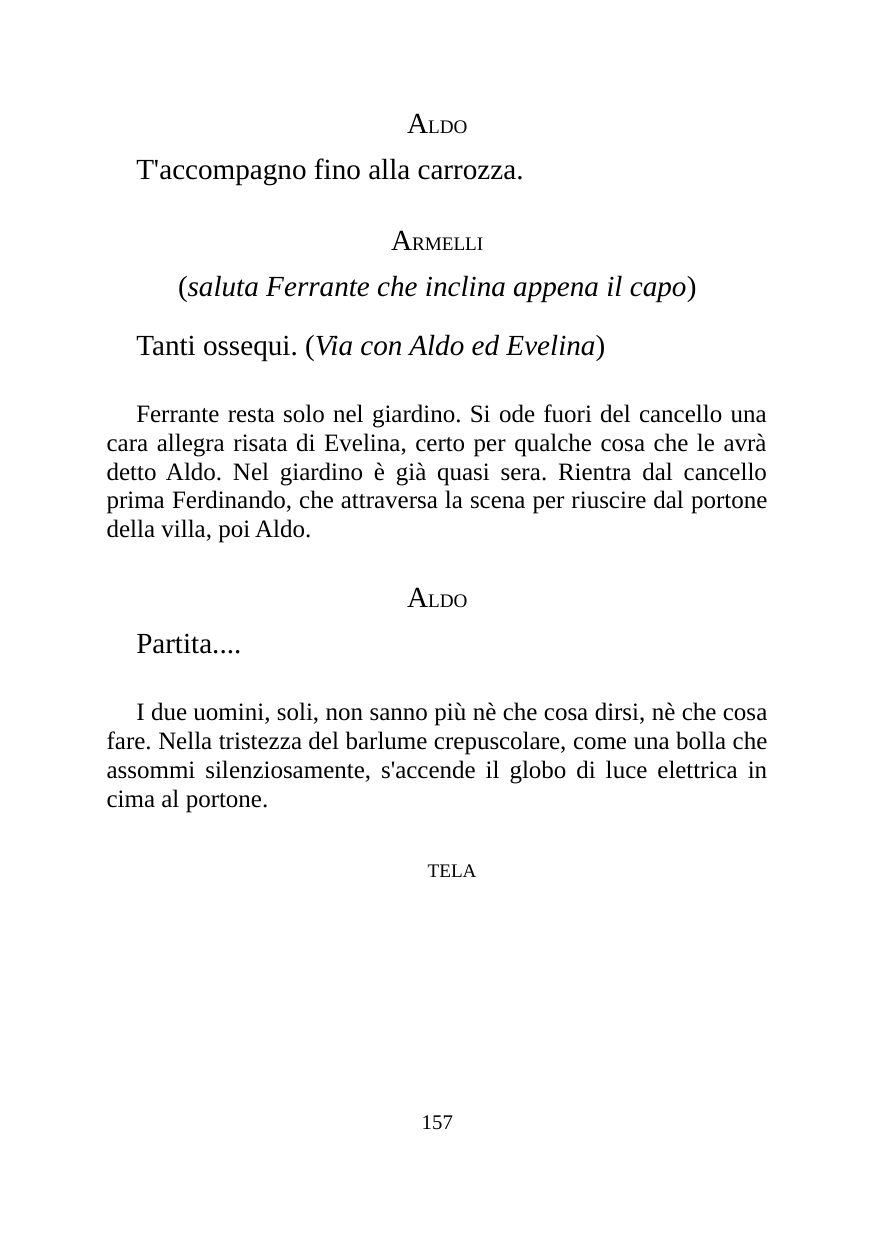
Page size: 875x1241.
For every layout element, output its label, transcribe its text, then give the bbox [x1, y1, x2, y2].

text Aldo [106, 106, 768, 140]
text Aldo [106, 580, 768, 614]
text Tanti ossequi. (Via con Aldo ed Evelina) [106, 328, 768, 362]
text Armelli [106, 223, 768, 257]
text tela [106, 850, 768, 883]
text T'accompagno fino alla carrozza. [106, 152, 768, 186]
text I due uomini, soli, non sanno più nè che cosa dirsi, nè che cosa fare. Nella tristezza del barlume crepuscolare, come una bolla che assommi silenziosamente, s'accende il globo di luce elettrica in cima al portone. [106, 697, 768, 812]
text Ferrante resta solo nel giardino. Si ode fuori del cancello una cara allegra risata di Evelina, certo per qualche cosa che le avrà detto Aldo. Nel giardino è già quasi sera. Rientra dal cancello prima Ferdinando, che attraversa la scena per riuscire dal portone della villa, poi Aldo. [106, 399, 768, 543]
text (saluta Ferrante che inclina appena il capo) [106, 269, 768, 303]
text Partita.... [106, 626, 768, 660]
